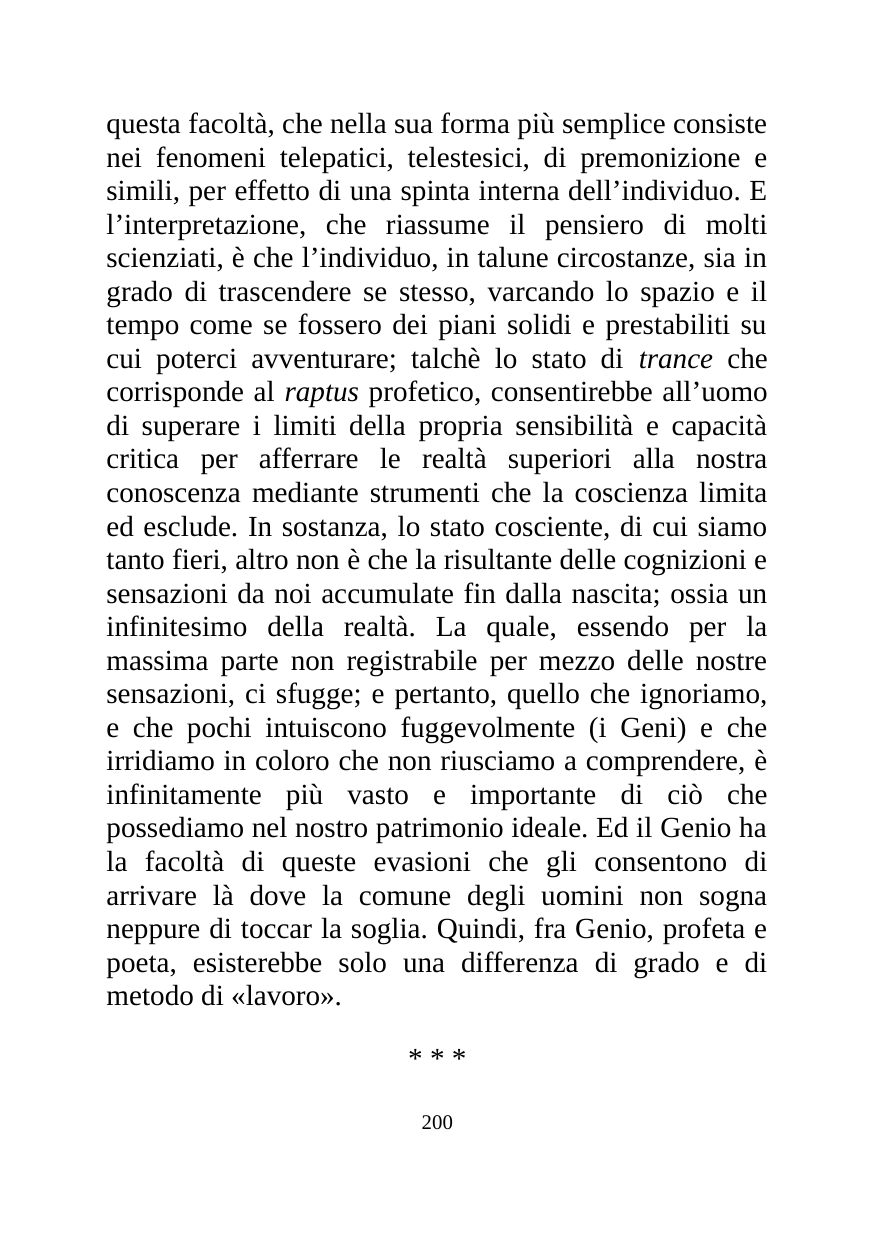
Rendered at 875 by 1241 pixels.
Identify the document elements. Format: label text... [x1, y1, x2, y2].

text * * * [106, 1041, 768, 1075]
text questa facoltà, che nella sua forma più semplice consiste nei fenomeni telepatici, telestesici, di premonizione e simili, per effetto di una spinta interna dell’individuo. E l’interpretazione, che riassume il pensiero di molti scienziati, è che l’individuo, in talune circostanze, sia in grado di trascendere se stesso, varcando lo spazio e il tempo come se fossero dei piani solidi e prestabiliti su cui poterci avventurare; talchè lo stato di trance che corrisponde al raptus profetico, consentirebbe all’uomo di superare i limiti della propria sensibilità e capacità critica per afferrare le realtà superiori alla nostra conoscenza mediante strumenti che la coscienza limita ed esclude. In sostanza, lo stato cosciente, di cui siamo tanto fieri, altro non è che la risultante delle cognizioni e sensazioni da noi accumulate fin dalla nascita; ossia un infinitesimo della realtà. La quale, essendo per la massima parte non registrabile per mezzo delle nostre sensazioni, ci sfugge; e pertanto, quello che ignoriamo, e che pochi intuiscono fuggevolmente (i Geni) e che irridiamo in coloro che non riusciamo a comprendere, è infinitamente più vasto e importante di ciò che possediamo nel nostro patrimonio ideale. Ed il Genio ha la facoltà di queste evasioni che gli consentono di arrivare là dove la comune degli uomini non sogna neppure di toccar la soglia. Quindi, fra Genio, profeta e poeta, esisterebbe solo una differenza di grado e di metodo di «lavoro». [106, 106, 768, 1012]
